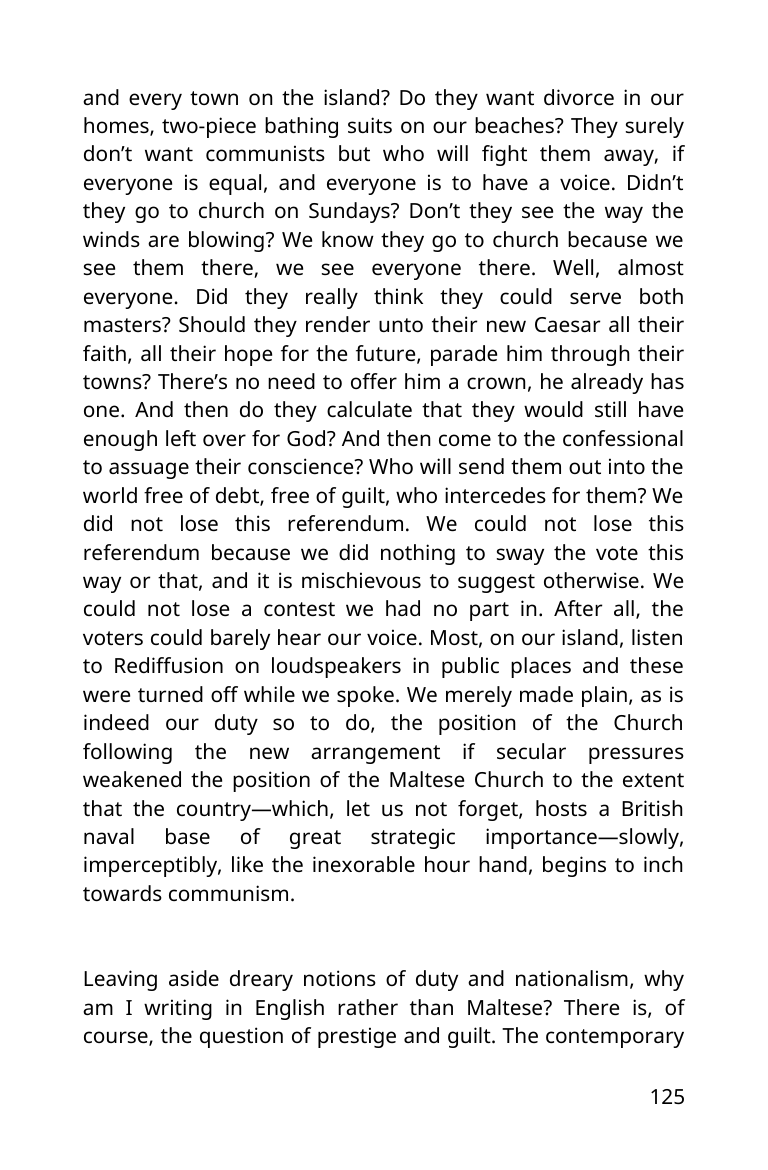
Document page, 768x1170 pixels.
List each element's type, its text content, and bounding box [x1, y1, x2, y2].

text Leaving aside dreary notions of duty and nationalism, why am I writing in English rather than Maltese? There is, of course, the question of prestige and guilt. The contemporary [83, 964, 685, 1049]
text and every town on the island? Do they want divorce in our homes, two-piece bathing suits on our beaches? They surely don’t want communists but who will fight them away, if everyone is equal, and everyone is to have a voice. Didn’t they go to church on Sundays? Don’t they see the way the winds are blowing? We know they go to church because we see them there, we see everyone there. Well, almost everyone. Did they really think they could serve both masters? Should they render unto their new Caesar all their faith, all their hope for the future, parade him through their towns? There’s no need to offer him a crown, he already has one. And then do they calculate that they would still have enough left over for God? And then come to the confessional to assuage their conscience? Who will send them out into the world free of debt, free of guilt, who intercedes for them? We did not lose this referendum. We could not lose this referendum because we did nothing to sway the vote this way or that, and it is mischievous to suggest otherwise. We could not lose a contest we had no part in. After all, the voters could barely hear our voice. Most, on our island, listen to Rediffusion on loudspeakers in public places and these were turned off while we spoke. We merely made plain, as is indeed our duty so to do, the position of the Church following the new arrangement if secular pressures weakened the position of the Maltese Church to the extent that the country—which, let us not forget, hosts a British naval base of great strategic importance—slowly, imperceptibly, like the inexorable hour hand, begins to inch towards communism. [83, 83, 685, 907]
